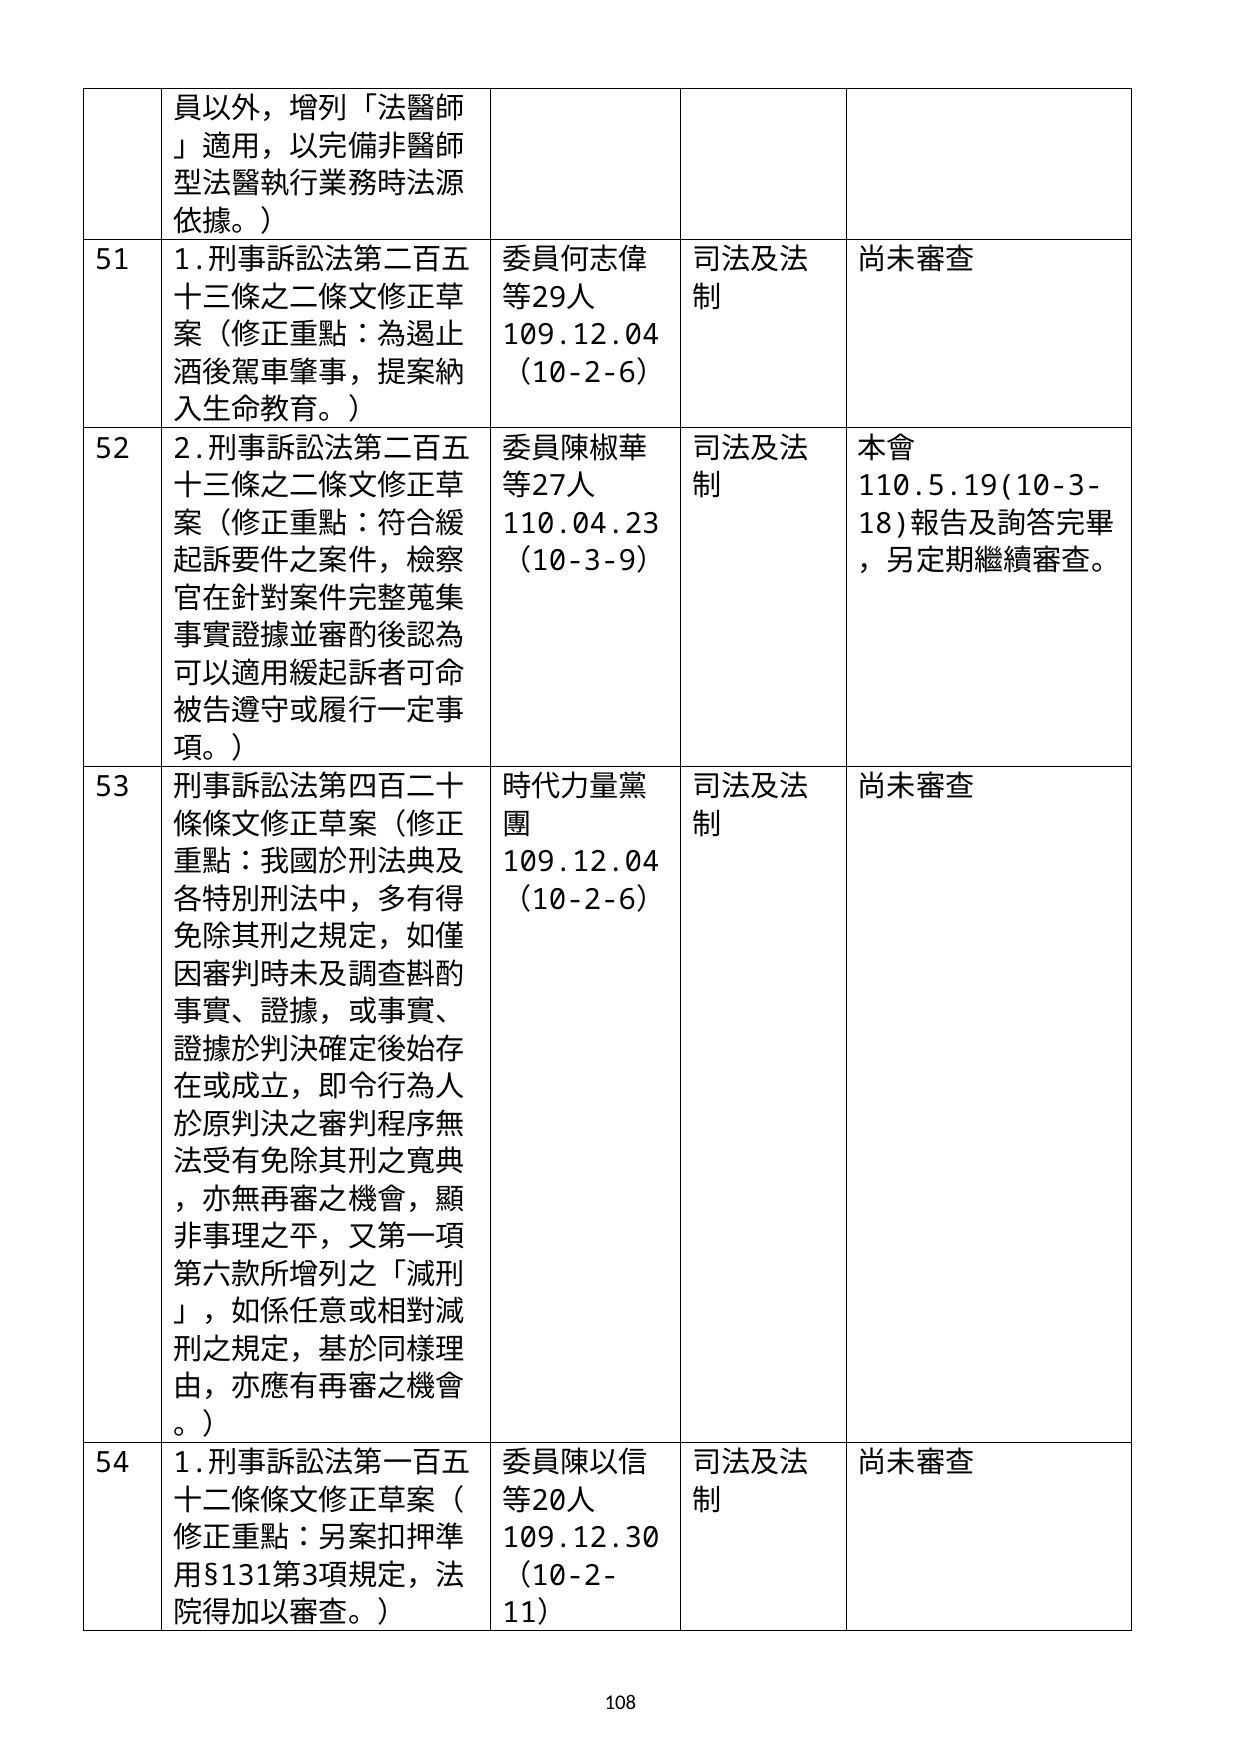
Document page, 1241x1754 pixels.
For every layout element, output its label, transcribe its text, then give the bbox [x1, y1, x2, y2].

table_cell 委員陳椒華等27人 110.04.23 （10-3-9） [491, 428, 680, 766]
table_cell 52 [84, 428, 161, 766]
table_cell 司法及法制 [681, 240, 846, 427]
table_cell [847, 89, 1131, 239]
table_cell 時代力量黨團 109.12.04 （10-2-6） [491, 767, 680, 1442]
table_cell 司法及法制 [681, 428, 846, 766]
table_cell 員以外，增列「法醫師」適用，以完備非醫師型法醫執行業務時法源依據。） [162, 89, 490, 239]
table_cell [84, 89, 161, 239]
table_cell 尚未審查 [847, 1443, 1131, 1630]
table_cell 委員陳以信等20人 109.12.30 （10-2-11） [491, 1443, 680, 1630]
table_cell 51 [84, 240, 161, 427]
table_cell 尚未審查 [847, 767, 1131, 1442]
table_cell 2.刑事訴訟法第二百五十三條之二條文修正草案（修正重點：符合緩起訴要件之案件，檢察官在針對案件完整蒐集事實證據並審酌後認為可以適用緩起訴者可命被告遵守或履行一定事項。） [162, 428, 490, 766]
table_cell 刑事訴訟法第四百二十條條文修正草案（修正重點：我國於刑法典及各特別刑法中，多有得免除其刑之規定，如僅因審判時未及調查斟酌事實、證據，或事實、證據於判決確定後始存在或成立，即令行為人於原判決之審判程序無法受有免除其刑之寬典，亦無再審之機會，顯非事理之平，又第一項第六款所增列之「減刑」，如係任意或相對減刑之規定，基於同樣理由，亦應有再審之機會。） [162, 767, 490, 1442]
table_cell 53 [84, 767, 161, 1442]
table_cell [681, 89, 846, 239]
table_cell 司法及法制 [681, 1443, 846, 1630]
table_cell 54 [84, 1443, 161, 1630]
table_cell 委員何志偉等29人 109.12.04 （10-2-6） [491, 240, 680, 427]
table_cell 尚未審查 [847, 240, 1131, 427]
table_cell 1.刑事訴訟法第一百五十二條條文修正草案（修正重點：另案扣押準用§131第3項規定，法院得加以審查。） [162, 1443, 490, 1630]
table_cell 1.刑事訴訟法第二百五十三條之二條文修正草案（修正重點：為遏止酒後駕車肇事，提案納入生命教育。） [162, 240, 490, 427]
table_cell 本會110.5.19(10-3-18)報告及詢答完畢，另定期繼續審查。 [847, 428, 1131, 766]
table_cell 司法及法制 [681, 767, 846, 1442]
table_cell [491, 89, 680, 239]
